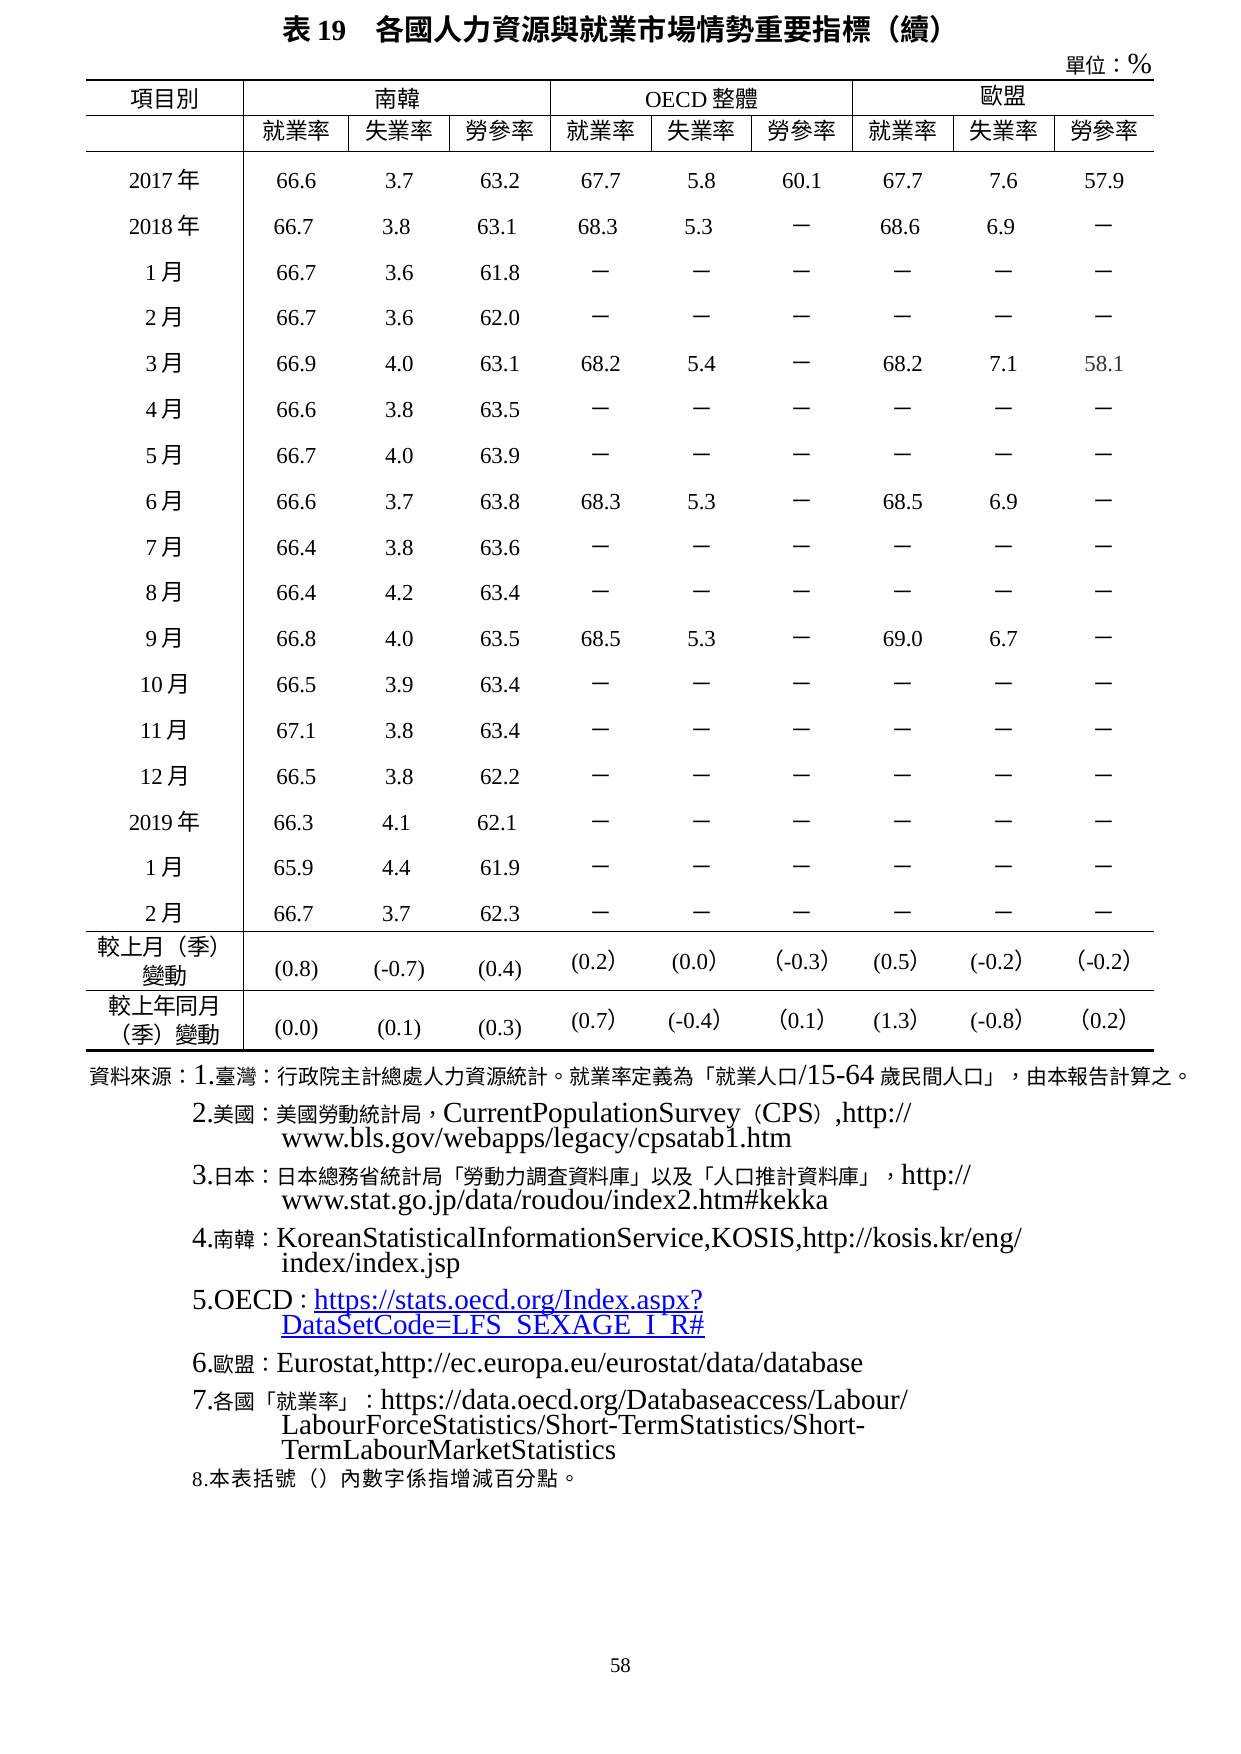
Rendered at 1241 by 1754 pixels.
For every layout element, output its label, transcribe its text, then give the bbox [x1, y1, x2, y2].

text 資料來源：1.臺灣：行政院主計總處人力資源統計。就業率定義為「就業人口/15-64歲民間人口」，由本報告計算之。 [89, 1065, 1181, 1090]
table_cell － [550, 243, 651, 289]
text 5.OECD：https://stats.oecd.org/Index.aspx?DataSetCode=LFS_SEXAGE_I_R# [192, 1290, 1063, 1340]
table_cell 2月 [86, 885, 243, 931]
table_cell （-0.3） [752, 932, 852, 990]
table_cell 就業率 [853, 116, 953, 151]
table_cell － [953, 656, 1054, 702]
table_cell － [550, 656, 651, 702]
table_cell 66.6 [244, 152, 349, 197]
table_cell － [752, 473, 852, 518]
table_cell － [852, 381, 953, 427]
table_cell 1月 [86, 243, 243, 289]
table_cell 3.7 [349, 885, 449, 931]
table_cell － [550, 289, 651, 335]
text 單位：% [198, 46, 1151, 79]
table_cell － [1054, 702, 1154, 747]
table_cell 3.6 [349, 289, 449, 335]
table_cell － [953, 702, 1054, 747]
table_cell 3月 [86, 335, 243, 381]
table_cell (0.1) [349, 991, 449, 1049]
text 6.歐盟：Eurostat,http://ec.europa.eu/eurostat/data/database [192, 1352, 1063, 1377]
table_cell (-0.8） [953, 991, 1054, 1049]
table_cell 12月 [86, 748, 243, 793]
table_cell － [651, 656, 752, 702]
table_cell － [852, 885, 953, 931]
table_cell 66.4 [244, 564, 349, 610]
table_cell 63.1 [449, 198, 550, 243]
table_cell 勞參率 [1055, 116, 1154, 151]
table_cell (-0.7) [349, 932, 449, 990]
table_cell 67.7 [852, 152, 953, 197]
table_header 南韓 [244, 81, 550, 115]
table_cell － [953, 289, 1054, 335]
table_cell (-0.4） [651, 991, 752, 1049]
table_cell － [852, 839, 953, 885]
table_cell 5.4 [651, 335, 752, 381]
table_cell － [752, 198, 852, 243]
table_cell 5月 [86, 427, 243, 472]
table_cell － [852, 564, 953, 610]
table_cell 66.4 [244, 518, 349, 564]
table_cell － [651, 839, 752, 885]
table_cell 2月 [86, 289, 243, 335]
table_cell 7月 [86, 518, 243, 564]
table_cell 57.9 [1054, 152, 1154, 197]
table_cell 4.0 [349, 427, 449, 472]
table_cell － [550, 564, 651, 610]
table_cell － [550, 518, 651, 564]
table_cell 66.5 [244, 656, 349, 702]
table_cell 63.2 [449, 152, 550, 197]
table_cell － [651, 885, 752, 931]
table_cell 8月 [86, 564, 243, 610]
table_cell － [651, 381, 752, 427]
table_cell － [550, 793, 651, 839]
table_cell － [651, 427, 752, 472]
table_cell （-0.2） [1054, 932, 1154, 990]
table_cell － [752, 839, 852, 885]
table_cell (0.8) [244, 932, 349, 990]
table_cell － [651, 289, 752, 335]
table_cell 7.1 [953, 335, 1054, 381]
table_cell (0.7） [550, 991, 651, 1049]
table_cell 63.1 [449, 335, 550, 381]
table_cell 3.6 [349, 243, 449, 289]
table_cell (1.3） [852, 991, 953, 1049]
table_cell 4.4 [349, 839, 449, 885]
table_cell 58.1 [1054, 335, 1154, 381]
table_cell － [1054, 564, 1154, 610]
table_cell 66.5 [244, 748, 349, 793]
table_cell 6.9 [953, 198, 1054, 243]
table_cell － [852, 656, 953, 702]
table_cell （0.2） [1054, 991, 1154, 1049]
table_header OECD整體 [551, 81, 852, 115]
table_cell (0.3) [449, 991, 550, 1049]
table_cell － [1054, 473, 1154, 518]
table_cell － [852, 702, 953, 747]
table_cell － [651, 518, 752, 564]
table_cell 63.9 [449, 427, 550, 472]
table_cell － [1054, 243, 1154, 289]
table_cell 62.1 [449, 793, 550, 839]
table_cell (0.0) [244, 991, 349, 1049]
table_cell [86, 116, 243, 151]
table_cell － [752, 748, 852, 793]
text 3.日本：日本總務省統計局「勞動力調査資料庫」以及「人口推計資料庫」，http://www.stat.go.jp/data/roudou/index2.htm#kekka [192, 1165, 1063, 1215]
table_cell － [752, 243, 852, 289]
table_cell － [1054, 748, 1154, 793]
table_cell 失業率 [349, 116, 449, 151]
table_cell － [550, 839, 651, 885]
table_cell － [752, 518, 852, 564]
table_cell － [1054, 427, 1154, 472]
table_cell － [852, 427, 953, 472]
table_cell 3.8 [349, 518, 449, 564]
table_cell 失業率 [954, 116, 1054, 151]
table_cell 6.9 [953, 473, 1054, 518]
table_cell 68.5 [852, 473, 953, 518]
table_cell 63.6 [449, 518, 550, 564]
table_cell － [651, 243, 752, 289]
table_cell － [852, 289, 953, 335]
table_cell 66.7 [244, 289, 349, 335]
table_cell 4.1 [349, 793, 449, 839]
table_cell (-0.2） [953, 932, 1054, 990]
table_header 項目別 [86, 81, 243, 115]
table_cell 勞參率 [752, 116, 852, 151]
table_cell 66.6 [244, 381, 349, 427]
table_cell 9月 [86, 610, 243, 656]
table_cell 62.3 [449, 885, 550, 931]
table_cell 3.8 [349, 381, 449, 427]
table_cell (0.4) [449, 932, 550, 990]
table_cell 2017年 [86, 152, 243, 197]
table_cell － [1054, 793, 1154, 839]
table_cell － [550, 748, 651, 793]
table_cell － [651, 748, 752, 793]
table_cell － [1054, 839, 1154, 885]
table_cell － [1054, 518, 1154, 564]
table_cell (0.0） [651, 932, 752, 990]
table_cell 較上月（季） 變動 [86, 932, 243, 990]
table_cell 69.0 [852, 610, 953, 656]
table_cell － [953, 518, 1054, 564]
table_cell － [1054, 381, 1154, 427]
table_cell － [752, 793, 852, 839]
text 4.南韓：KoreanStatisticalInformationService,KOSIS,http://kosis.kr/eng/index/index.jsp [192, 1227, 1063, 1277]
table_cell － [1054, 885, 1154, 931]
table_cell － [752, 656, 852, 702]
text 表19 各國人力資源與就業市場情勢重要指標（續） [177, 21, 1063, 46]
table_cell 61.8 [449, 243, 550, 289]
table_cell － [953, 243, 1054, 289]
table_cell 60.1 [752, 152, 852, 197]
table_cell 10月 [86, 656, 243, 702]
table_cell － [953, 839, 1054, 885]
table_cell － [953, 793, 1054, 839]
table_cell 3.8 [349, 198, 449, 243]
table_cell (0.2） [550, 932, 651, 990]
text 8.本表括號（）內數字係指增減百分點。 [192, 1465, 1063, 1492]
table_cell － [651, 702, 752, 747]
table_cell － [752, 885, 852, 931]
table_header 歐盟 [853, 81, 1154, 115]
table_cell 3.9 [349, 656, 449, 702]
table_cell 5.8 [651, 152, 752, 197]
table_cell 5.3 [651, 198, 752, 243]
table_cell 較上年同月（季）變動 [86, 991, 243, 1049]
table_cell － [953, 885, 1054, 931]
table_cell － [752, 610, 852, 656]
table_cell 65.9 [244, 839, 349, 885]
table_cell 63.4 [449, 702, 550, 747]
table_cell － [852, 243, 953, 289]
table_cell － [752, 564, 852, 610]
table_cell 63.5 [449, 381, 550, 427]
table_cell － [550, 702, 651, 747]
table_cell － [953, 427, 1054, 472]
table_cell 66.7 [244, 198, 349, 243]
table_cell 66.7 [244, 427, 349, 472]
text 2.美國：美國勞動統計局，CurrentPopulationSurvey（CPS）,http://www.bls.gov/webapps/legacy/cpsatab1.htm [192, 1102, 1063, 1152]
table_cell － [752, 427, 852, 472]
table_cell 68.2 [852, 335, 953, 381]
table_cell 就業率 [244, 116, 348, 151]
text 7.各國「就業率」：https://data.oecd.org/Databaseaccess/Labour/LabourForceStatistics/Short-TermStatistics/Short-TermLabourMarketStatistics [192, 1390, 1063, 1465]
table_cell 63.4 [449, 656, 550, 702]
table_cell 68.2 [550, 335, 651, 381]
table_cell 2018年 [86, 198, 243, 243]
table_cell (0.5） [852, 932, 953, 990]
table_cell 5.3 [651, 610, 752, 656]
table_cell 2019年 [86, 793, 243, 839]
table_cell 66.9 [244, 335, 349, 381]
table_cell 4.2 [349, 564, 449, 610]
table_cell － [852, 748, 953, 793]
table_cell 5.3 [651, 473, 752, 518]
table_cell 67.7 [550, 152, 651, 197]
table_cell － [852, 793, 953, 839]
table_cell － [651, 564, 752, 610]
table_cell － [752, 289, 852, 335]
table_cell － [852, 518, 953, 564]
table_cell 68.3 [550, 473, 651, 518]
table_cell － [752, 381, 852, 427]
table_cell 66.7 [244, 243, 349, 289]
table_cell 7.6 [953, 152, 1054, 197]
table_cell 1月 [86, 839, 243, 885]
table_cell 66.3 [244, 793, 349, 839]
table_cell 66.8 [244, 610, 349, 656]
table_cell － [1054, 289, 1154, 335]
table_cell 63.4 [449, 564, 550, 610]
table_cell － [953, 564, 1054, 610]
table_cell 67.1 [244, 702, 349, 747]
table_cell 3.8 [349, 702, 449, 747]
table_cell 4.0 [349, 610, 449, 656]
table_cell 6.7 [953, 610, 1054, 656]
table_cell － [1054, 610, 1154, 656]
table_cell 68.3 [550, 198, 651, 243]
table_cell － [1054, 198, 1154, 243]
table_cell 3.7 [349, 473, 449, 518]
table_cell 4月 [86, 381, 243, 427]
table_cell － [1054, 656, 1154, 702]
table_cell 62.2 [449, 748, 550, 793]
table_cell 63.8 [449, 473, 550, 518]
table_cell 63.5 [449, 610, 550, 656]
table_cell 11月 [86, 702, 243, 747]
table_cell － [752, 702, 852, 747]
table_cell 失業率 [652, 116, 751, 151]
table_cell （0.1） [752, 991, 852, 1049]
table_cell － [550, 381, 651, 427]
table_cell － [752, 335, 852, 381]
table_cell 61.9 [449, 839, 550, 885]
table_cell 3.7 [349, 152, 449, 197]
table_cell 就業率 [551, 116, 651, 151]
table_cell － [953, 748, 1054, 793]
table_cell 4.0 [349, 335, 449, 381]
table_cell 6月 [86, 473, 243, 518]
table_cell 68.6 [852, 198, 953, 243]
table_cell － [550, 427, 651, 472]
table_cell 62.0 [449, 289, 550, 335]
table_cell 66.7 [244, 885, 349, 931]
table_cell 68.5 [550, 610, 651, 656]
table_cell 勞參率 [450, 116, 550, 151]
table_cell 3.8 [349, 748, 449, 793]
table_cell － [953, 381, 1054, 427]
table_cell － [550, 885, 651, 931]
table_cell 66.6 [244, 473, 349, 518]
table_cell － [651, 793, 752, 839]
